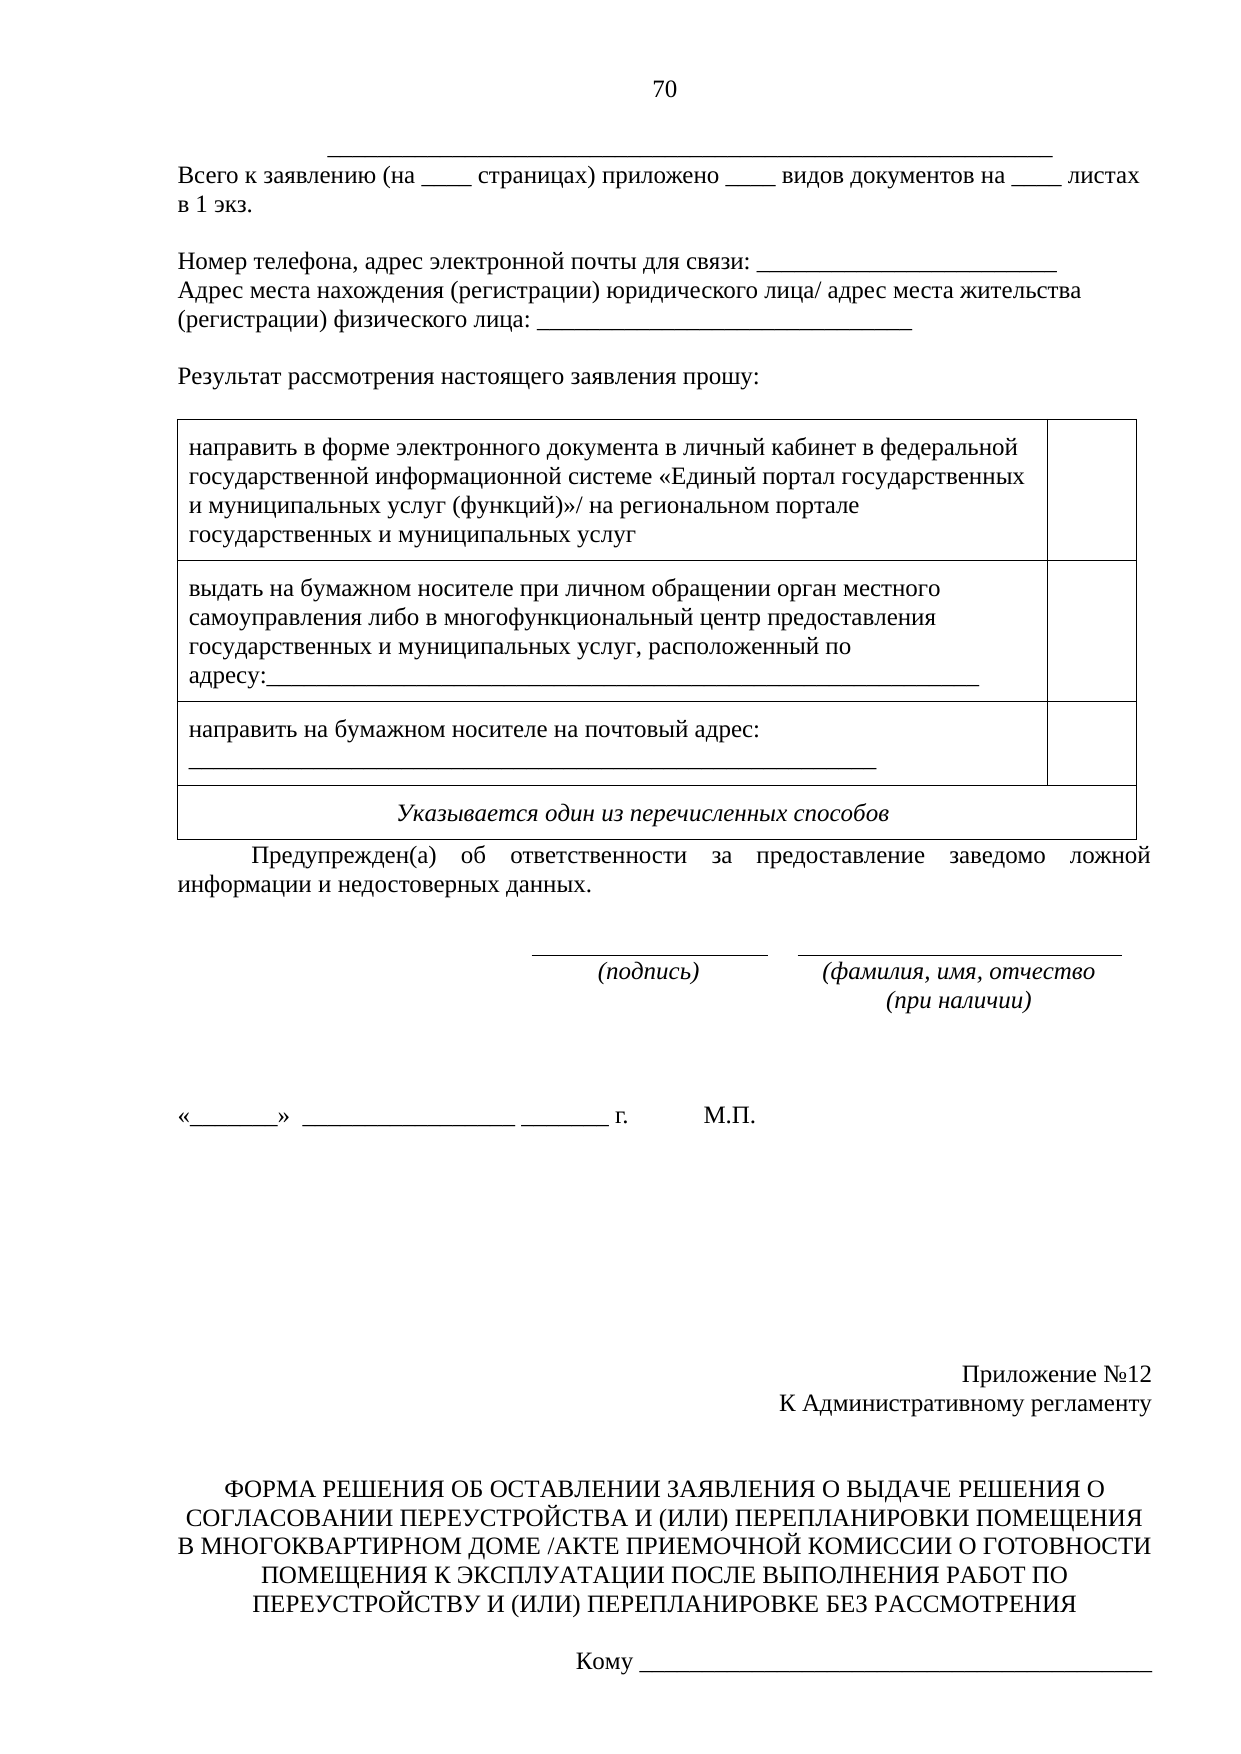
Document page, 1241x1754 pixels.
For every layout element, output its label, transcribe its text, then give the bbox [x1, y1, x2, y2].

table_cell направить на бумажном носителе на почтовый адрес: _______________________________________________________ [178, 702, 1047, 784]
table_cell [502, 955, 532, 1014]
table_header [768, 927, 797, 955]
text __________________________________________________________ [177, 131, 1152, 160]
table_header [532, 927, 768, 955]
table_header [502, 927, 532, 955]
text Адрес места нахождения (регистрации) юридического лица/ адрес места жительства (регистрации) физического лица: ______________________________ [177, 275, 1152, 333]
table_header [1048, 420, 1136, 560]
text Результат рассмотрения настоящего заявления прошу: [177, 361, 1152, 390]
text Кому _________________________________________ [177, 1646, 1152, 1675]
table_cell [177, 955, 502, 1014]
text ФОРМА РЕШЕНИЯ ОБ ОСТАВЛЕНИИ ЗАЯВЛЕНИЯ О ВЫДАЧЕ РЕШЕНИЯ О СОГЛАСОВАНИИ ПЕРЕУСТРОЙСТВА И (ИЛИ) ПЕРЕПЛАНИРОВКИ ПОМЕЩЕНИЯ В МНОГОКВАРТИРНОМ ДОМЕ /АКТЕ ПРИЕМОЧНОЙ КОМИССИИ О ГОТОВНОСТИ ПОМЕЩЕНИЯ К ЭКСПЛУАТАЦИИ ПОСЛЕ ВЫПОЛНЕНИЯ РАБОТ ПО ПЕРЕУСТРОЙСТВУ И (ИЛИ) ПЕРЕПЛАНИРОВКЕ БЕЗ РАССМОТРЕНИЯ [177, 1474, 1152, 1618]
table_cell [768, 955, 797, 1014]
table_cell выдать на бумажном носителе при личном обращении орган местного самоуправления либо в многофункциональный центр предоставления государственных и муниципальных услуг, расположенный по адресу:_________________________________________________________ [178, 561, 1047, 701]
text «_______» _________________ _______ г. М.П. [177, 1100, 1181, 1129]
table_cell (фамилия, имя, отчество (при наличии) [798, 956, 1122, 1014]
table_header направить в форме электронного документа в личный кабинет в федеральной государственной информационной системе «Единый портал государственных и муниципальных услуг (функций)»/ на региональном портале государственных и муниципальных услуг [178, 420, 1047, 560]
table_header [798, 927, 1122, 955]
text Всего к заявлению (на ____ страницах) приложено ____ видов документов на ____ листах в 1 экз. [177, 160, 1152, 218]
table_header [177, 927, 502, 955]
text Предупрежден(а) об ответственности за предоставление заведомо ложной информации и недостоверных данных. [177, 840, 1152, 898]
text К Административному регламенту [177, 1388, 1152, 1416]
text Номер телефона, адрес электронной почты для связи: ________________________ [177, 246, 1152, 275]
table_cell [1048, 702, 1136, 784]
table_cell Указывается один из перечисленных способов [178, 786, 1136, 839]
table_cell [1048, 561, 1136, 701]
table_cell (подпись) [532, 956, 768, 1014]
text Приложение №12 [177, 1359, 1152, 1388]
